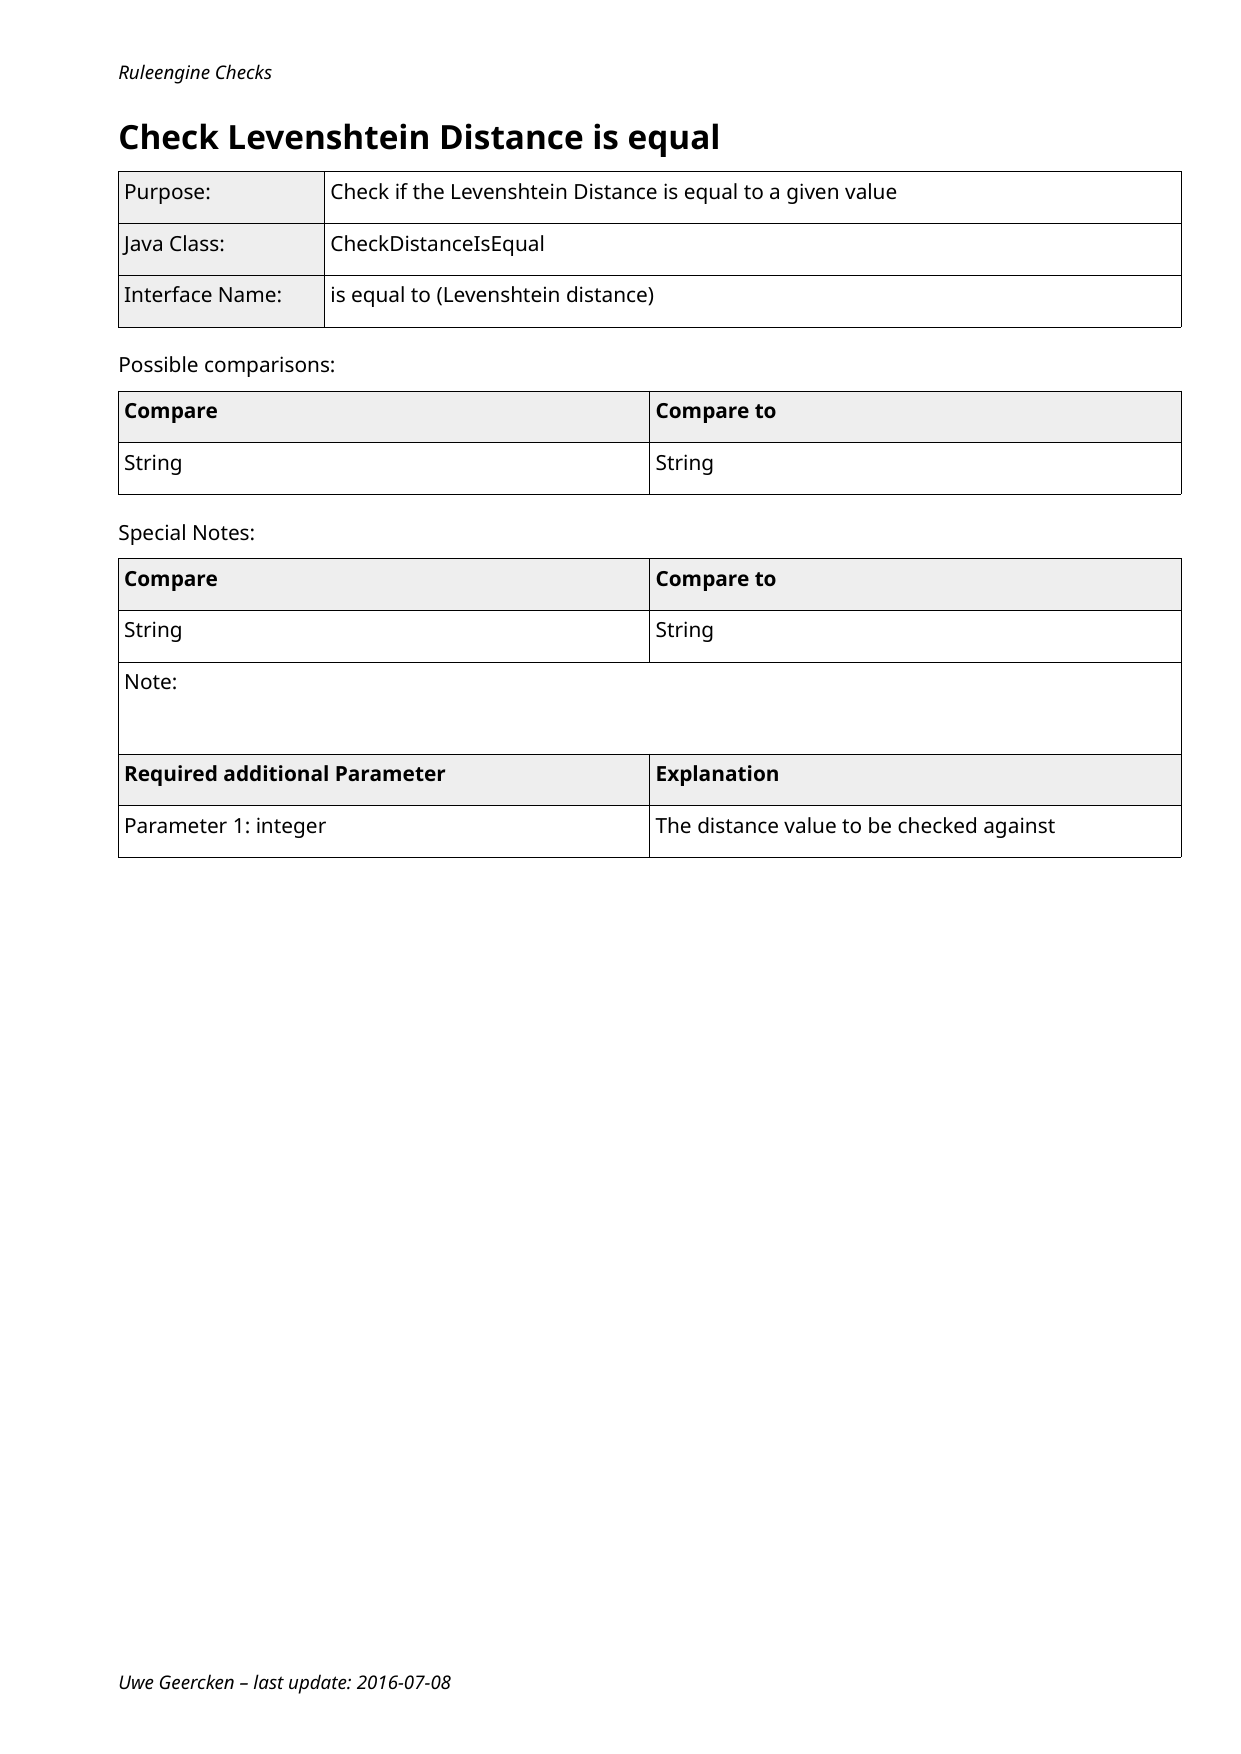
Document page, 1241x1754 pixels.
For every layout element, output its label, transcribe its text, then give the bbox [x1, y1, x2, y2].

table_header Compare [119, 559, 649, 610]
table_cell String [650, 611, 1181, 662]
table_cell Java Class: [119, 224, 324, 275]
table_cell is equal to (Levenshtein distance) [325, 276, 1181, 327]
table_cell Required additional Parameter [119, 755, 649, 805]
table_header Purpose: [119, 172, 324, 223]
table_cell Explanation [650, 755, 1181, 805]
text Check Levenshtein Distance is equal [118, 114, 1181, 159]
text Special Notes: [118, 518, 1181, 546]
table_cell Note: [119, 663, 1181, 753]
table_header Compare to [650, 392, 1181, 442]
text Possible comparisons: [118, 350, 1181, 379]
table_cell Parameter 1: integer [119, 806, 649, 857]
table_cell CheckDistanceIsEqual [325, 224, 1181, 275]
table_cell Interface Name: [119, 276, 324, 327]
table_cell String [119, 611, 649, 662]
table_header Compare to [650, 559, 1181, 610]
table_cell The distance value to be checked against [650, 806, 1181, 857]
table_cell String [119, 443, 649, 494]
table_cell String [650, 443, 1181, 494]
table_header Compare [119, 392, 649, 442]
table_header Check if the Levenshtein Distance is equal to a given value [325, 172, 1181, 223]
